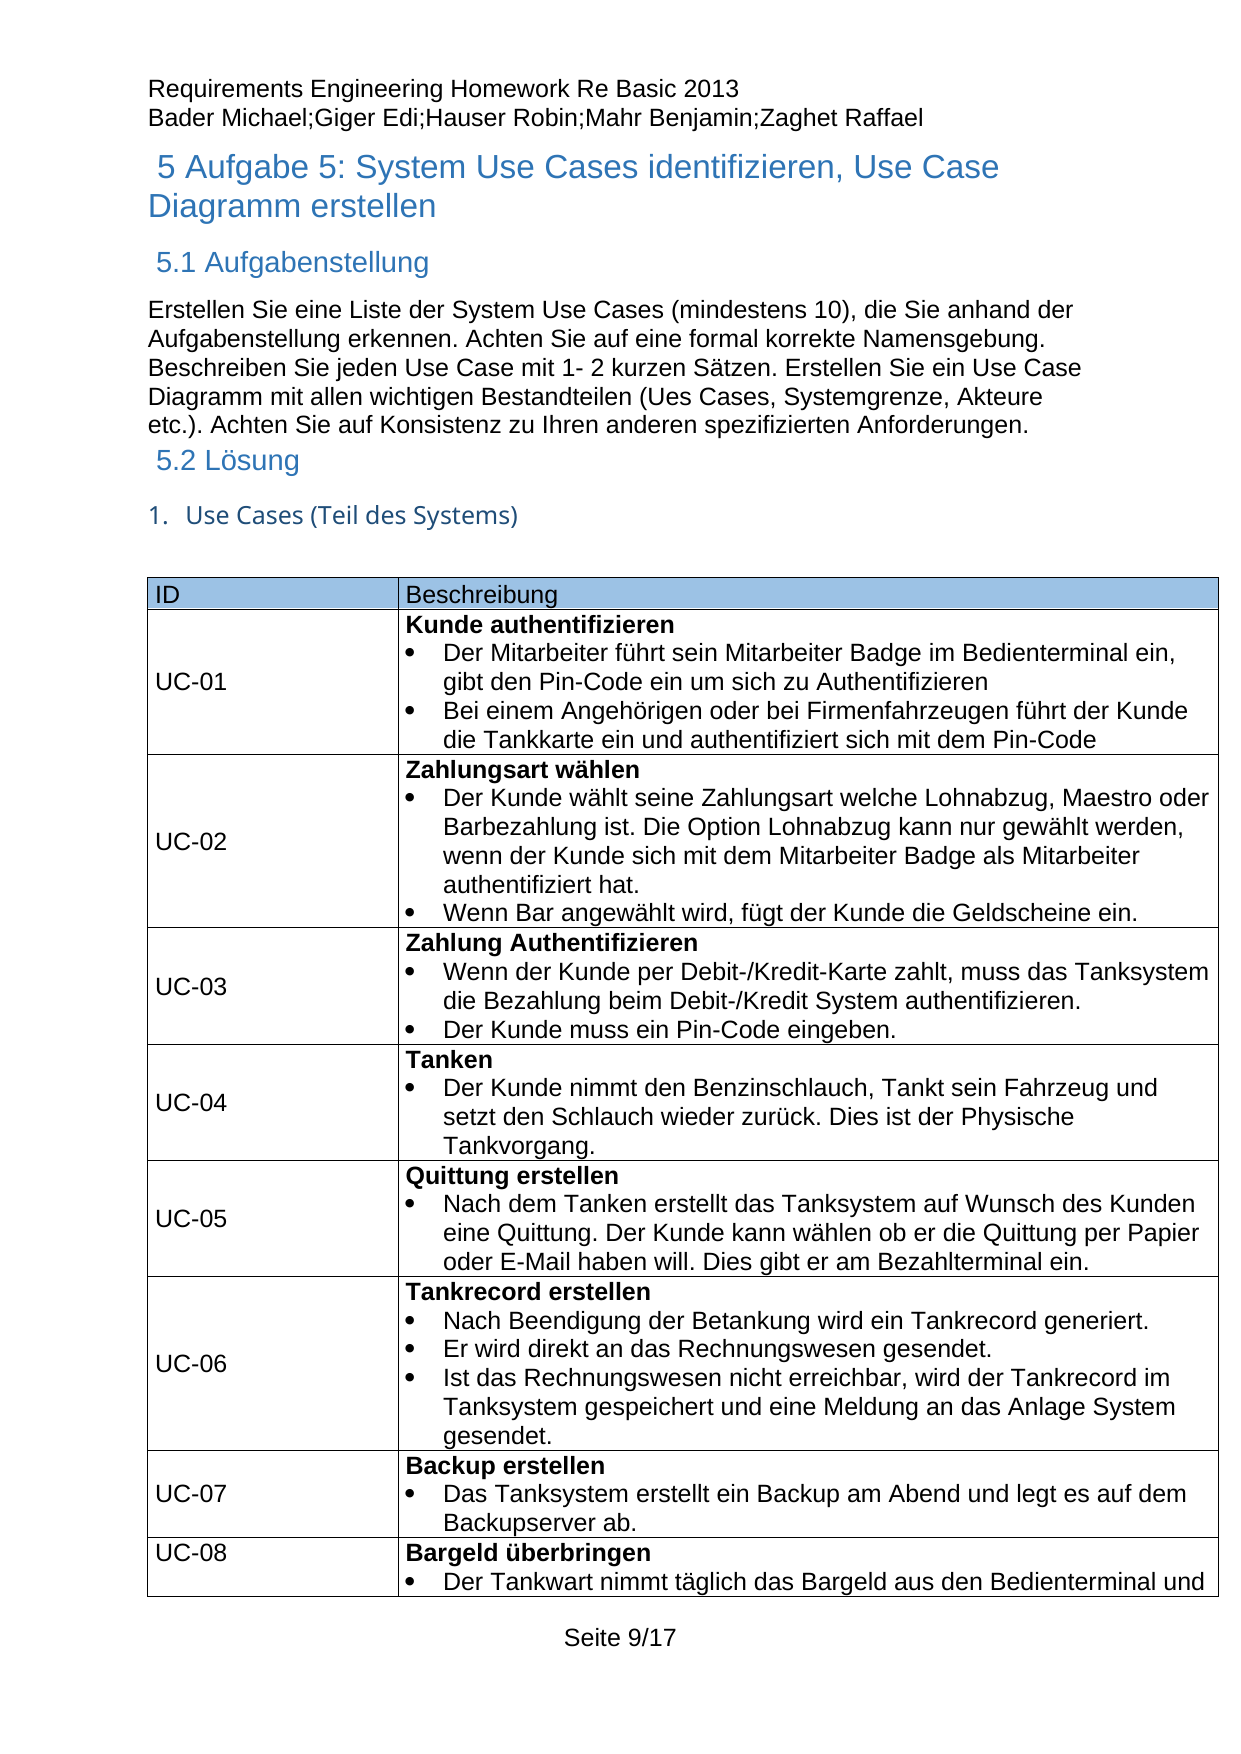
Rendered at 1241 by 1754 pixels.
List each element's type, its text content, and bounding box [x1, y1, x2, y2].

table_cell Bargeld überbringen Der Tankwart nimmt täglich das Bargeld aus den Bedienterminal und [399, 1538, 1218, 1596]
subtitle Aufgabe 5: System Use Cases identifizieren, Use Case Diagramm erstellen [148, 148, 1093, 224]
table_cell UC-01 [148, 610, 398, 753]
subtitle Aufgabenstellung [148, 245, 1093, 279]
subtitle Lösung [148, 443, 1093, 477]
table_cell UC-02 [148, 755, 398, 927]
table_cell UC-08 [148, 1538, 398, 1596]
table_header Beschreibung [399, 578, 1218, 608]
table_cell UC-07 [148, 1451, 398, 1537]
subtitle Use Cases (Teil des Systems) [148, 498, 1093, 532]
table_cell Backup erstellen Das Tanksystem erstellt ein Backup am Abend und legt es auf dem Backupserver ab. [399, 1451, 1218, 1537]
table_cell UC-03 [148, 928, 398, 1043]
table_cell Zahlung Authentifizieren Wenn der Kunde per Debit-/Kredit-Karte zahlt, muss das Tanksystem die Bezahlung beim Debit-/Kredit System authentifizieren. Der Kunde muss ein Pin-Code eingeben. [399, 928, 1218, 1043]
table_cell Tankrecord erstellen Nach Beendigung der Betankung wird ein Tankrecord generiert. Er wird direkt an das Rechnungswesen gesendet. Ist das Rechnungswesen nicht erreichbar, wird der Tankrecord im Tanksystem gespeichert und eine Meldung an das Anlage System gesendet. [399, 1277, 1218, 1450]
table_cell Zahlungsart wählen Der Kunde wählt seine Zahlungsart welche Lohnabzug, Maestro oder Barbezahlung ist. Die Option Lohnabzug kann nur gewählt werden, wenn der Kunde sich mit dem Mitarbeiter Badge als Mitarbeiter authentifiziert hat. Wenn Bar angewählt wird, fügt der Kunde die Geldscheine ein. [399, 755, 1218, 927]
table_cell UC-05 [148, 1161, 398, 1276]
table_cell Tanken Der Kunde nimmt den Benzinschlauch, Tankt sein Fahrzeug und setzt den Schlauch wieder zurück. Dies ist der Physische Tankvorgang. [399, 1045, 1218, 1160]
table_cell Quittung erstellen Nach dem Tanken erstellt das Tanksystem auf Wunsch des Kunden eine Quittung. Der Kunde kann wählen ob er die Quittung per Papier oder E-Mail haben will. Dies gibt er am Bezahlterminal ein. [399, 1161, 1218, 1276]
table_header ID [148, 578, 398, 608]
table_cell UC-04 [148, 1045, 398, 1160]
table_cell Kunde authentifizieren Der Mitarbeiter führt sein Mitarbeiter Badge im Bedienterminal ein, gibt den Pin-Code ein um sich zu Authentifizieren Bei einem Angehörigen oder bei Firmenfahrzeugen führt der Kunde die Tankkarte ein und authentifiziert sich mit dem Pin-Code [399, 610, 1218, 753]
table_cell UC-06 [148, 1277, 398, 1450]
text Erstellen Sie eine Liste der System Use Cases (mindestens 10), die Sie anhand der Aufgabenstellung erkennen. Achten Sie auf eine formal korrekte Namensgebung. Beschreiben Sie jeden Use Case mit 1- 2 kurzen Sätzen. Erstellen Sie ein Use Case Diagramm mit allen wichtigen Bestandteilen (Ues Cases, Systemgrenze, Akteure etc.). Achten Sie auf Konsistenz zu Ihren anderen spezifizierten Anforderungen. [148, 296, 1093, 439]
